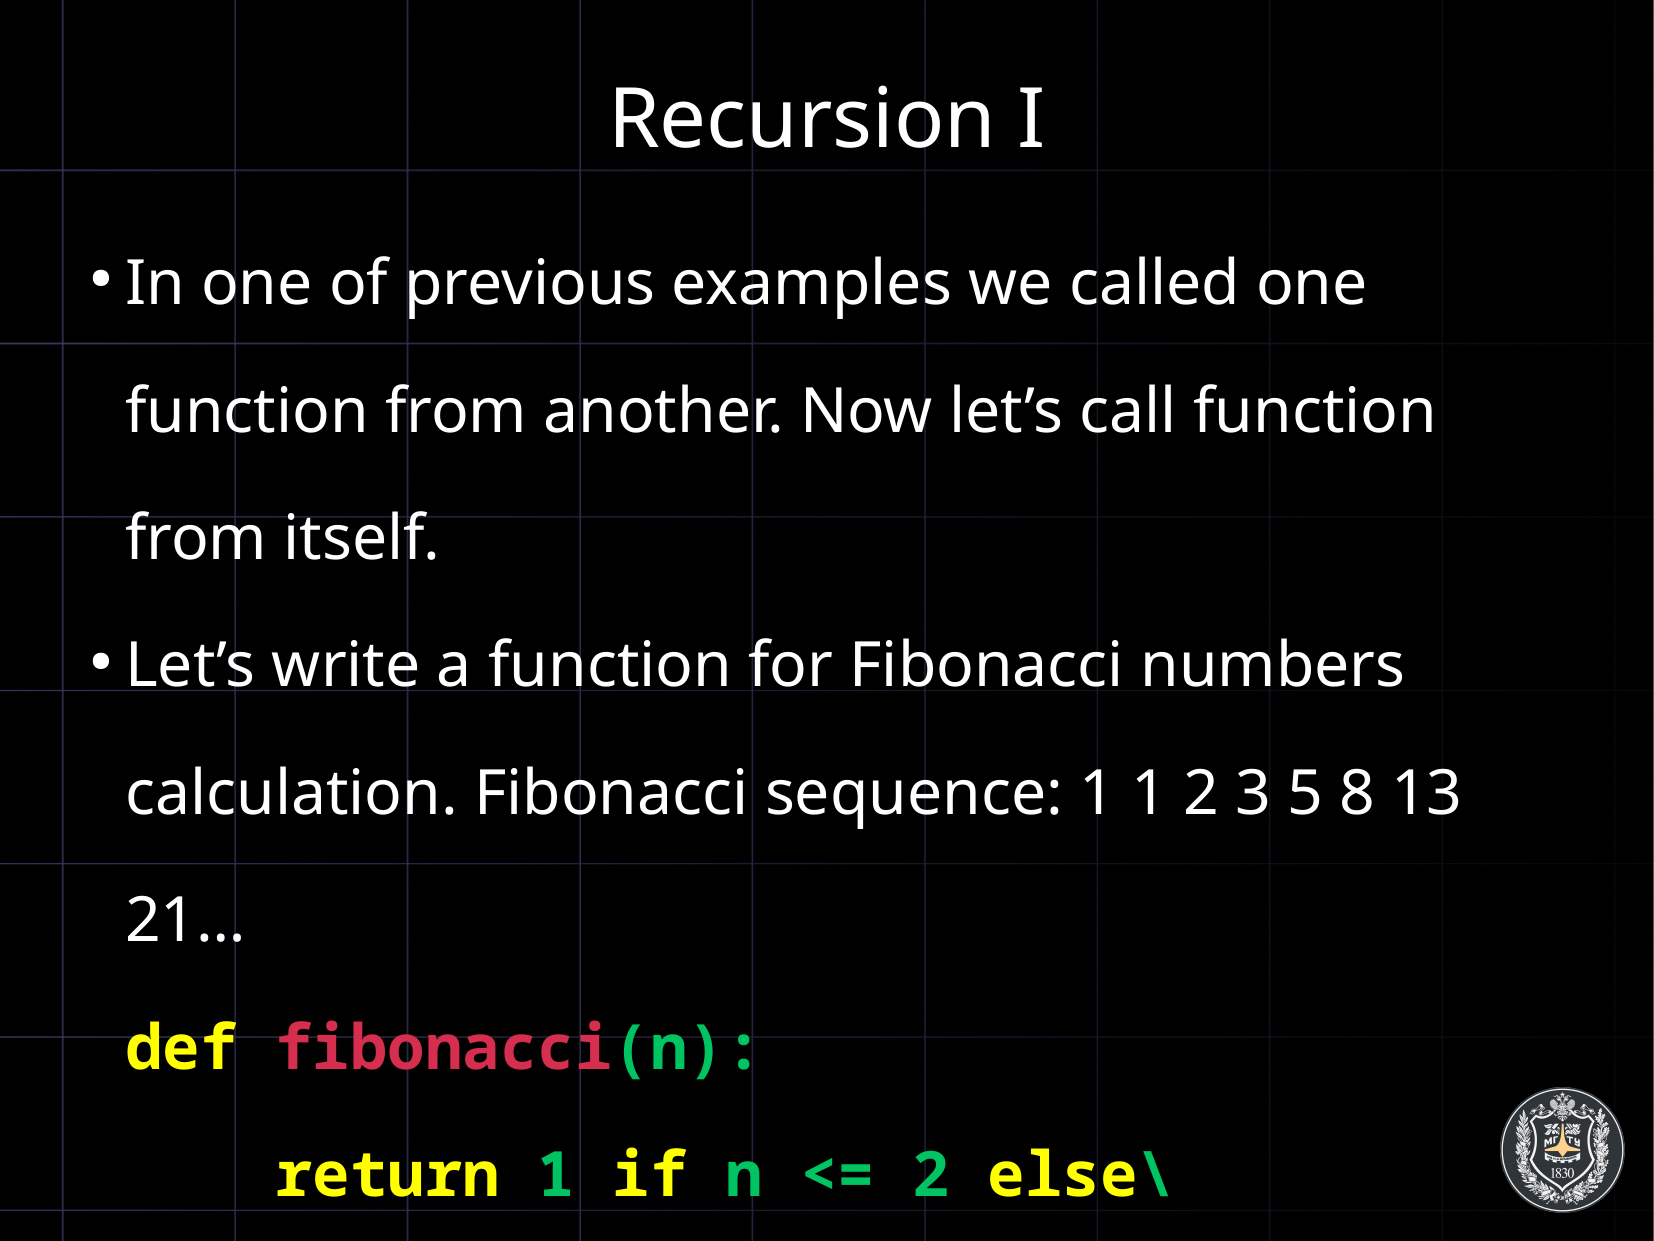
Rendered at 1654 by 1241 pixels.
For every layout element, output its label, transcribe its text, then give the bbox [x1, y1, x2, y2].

picture [0, 0, 1654, 1241]
title Recursion I [82, 37, 1572, 187]
text_box In one of previous examples we called one function from another. Now let’s call function from itself. Let’s write a function for Fibonacci numbers calculation. Fibonacci sequence: 1 1 2 3 5 8 13 21… def fibonacci(n): return 1 if n <= 2 else\ fibonacci(n-1) + fibonacci(n-2) for i in range(1, 9): print(fibonacci(i)) > 1\n 1\n 2\n 3\n 5\n 8\n 13\n 21\n [75, 187, 1576, 1234]
